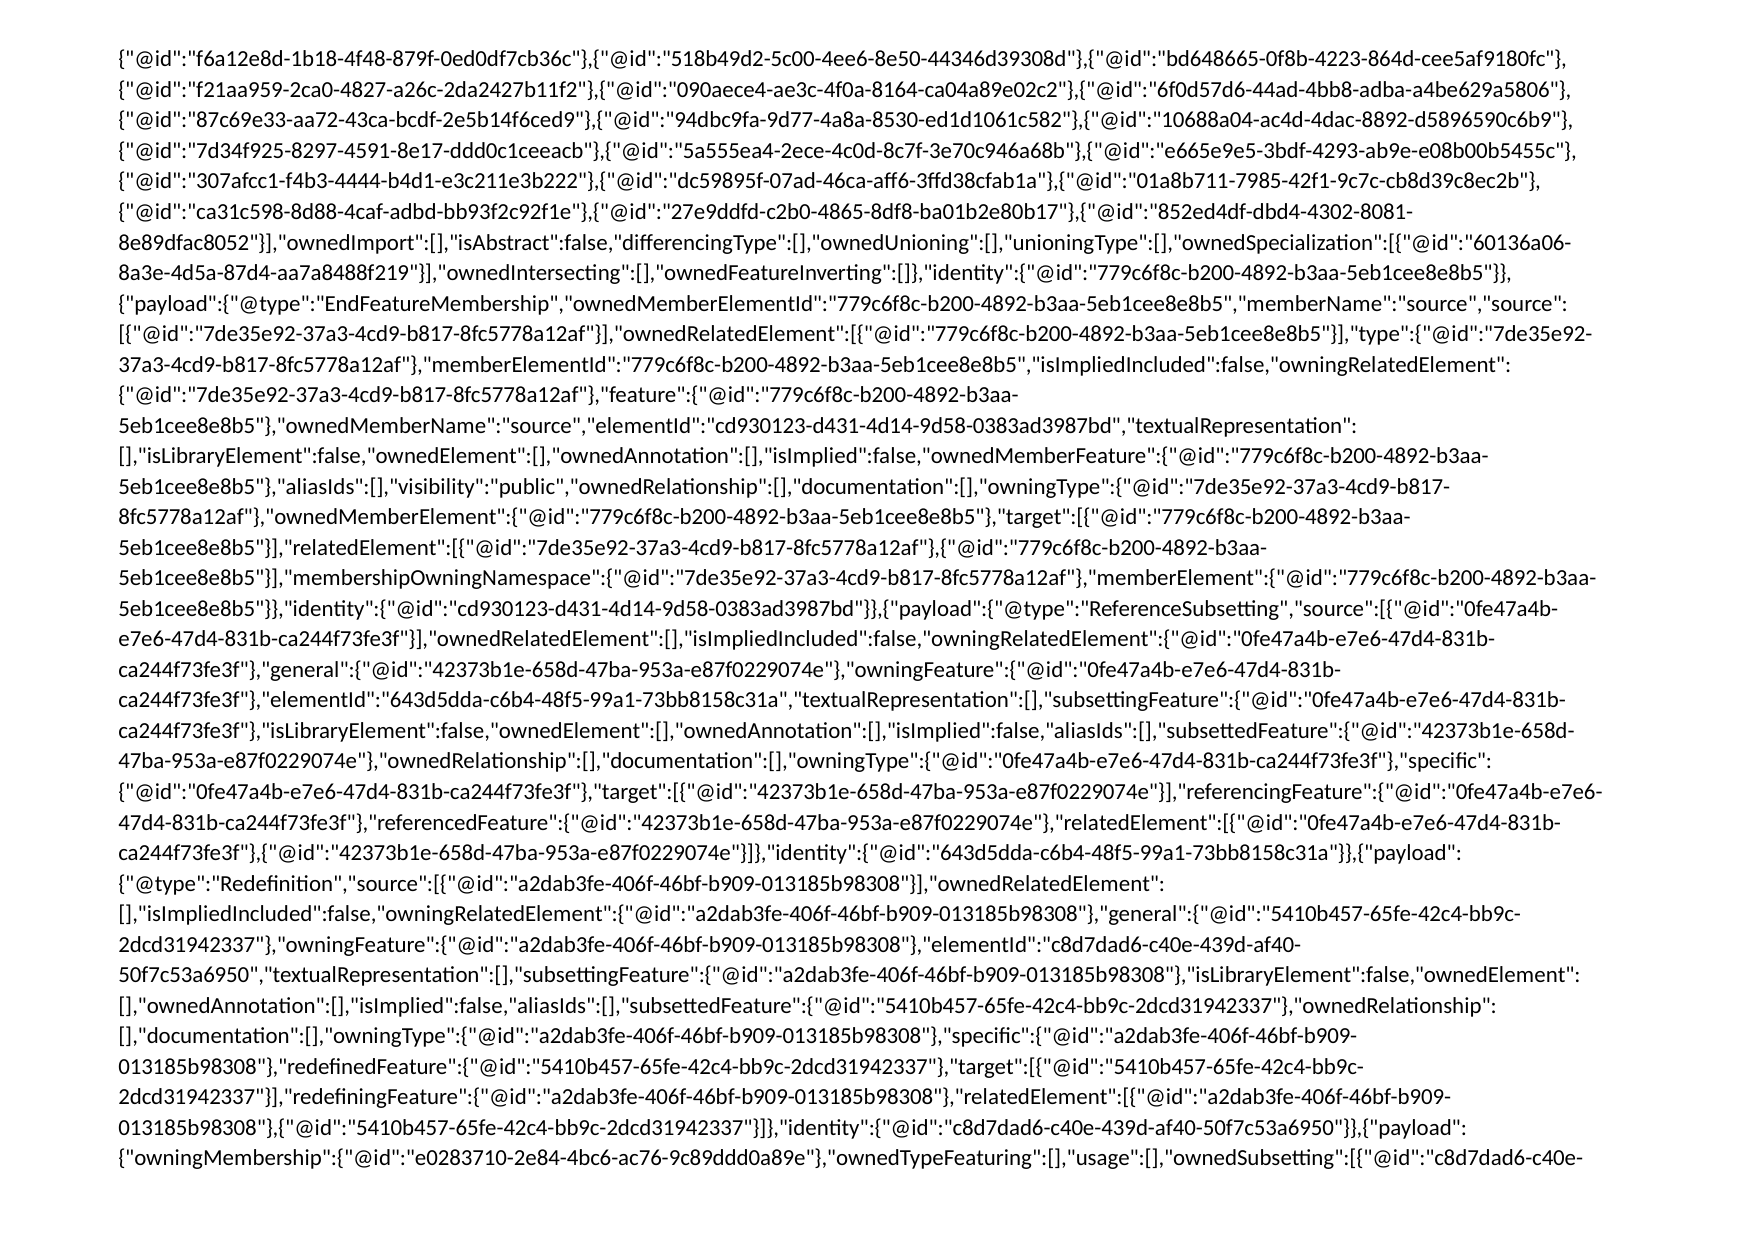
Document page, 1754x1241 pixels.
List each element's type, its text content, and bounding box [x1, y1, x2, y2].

text {"@id":"f6a12e8d-1b18-4f48-879f-0ed0df7cb36c"},{"@id":"518b49d2-5c00-4ee6-8e50-44346d39308d"},{"@id":"bd648665-0f8b-4223-864d-cee5af9180fc"},{"@id":"f21aa959-2ca0-4827-a26c-2da2427b11f2"},{"@id":"090aece4-ae3c-4f0a-8164-ca04a89e02c2"},{"@id":"6f0d57d6-44ad-4bb8-adba-a4be629a5806"},{"@id":"87c69e33-aa72-43ca-bcdf-2e5b14f6ced9"},{"@id":"94dbc9fa-9d77-4a8a-8530-ed1d1061c582"},{"@id":"10688a04-ac4d-4dac-8892-d5896590c6b9"},{"@id":"7d34f925-8297-4591-8e17-ddd0c1ceeacb"},{"@id":"5a555ea4-2ece-4c0d-8c7f-3e70c946a68b"},{"@id":"e665e9e5-3bdf-4293-ab9e-e08b00b5455c"},{"@id":"307afcc1-f4b3-4444-b4d1-e3c211e3b222"},{"@id":"dc59895f-07ad-46ca-aff6-3ffd38cfab1a"},{"@id":"01a8b711-7985-42f1-9c7c-cb8d39c8ec2b"},{"@id":"ca31c598-8d88-4caf-adbd-bb93f2c92f1e"},{"@id":"27e9ddfd-c2b0-4865-8df8-ba01b2e80b17"},{"@id":"852ed4df-dbd4-4302-8081-8e89dfac8052"}],"ownedImport":[],"isAbstract":false,"differencingType":[],"ownedUnioning":[],"unioningType":[],"ownedSpecialization":[{"@id":"60136a06-8a3e-4d5a-87d4-aa7a8488f219"}],"ownedIntersecting":[],"ownedFeatureInverting":[]},"identity":{"@id":"779c6f8c-b200-4892-b3aa-5eb1cee8e8b5"}},{"payload":{"@type":"EndFeatureMembership","ownedMemberElementId":"779c6f8c-b200-4892-b3aa-5eb1cee8e8b5","memberName":"source","source":[{"@id":"7de35e92-37a3-4cd9-b817-8fc5778a12af"}],"ownedRelatedElement":[{"@id":"779c6f8c-b200-4892-b3aa-5eb1cee8e8b5"}],"type":{"@id":"7de35e92-37a3-4cd9-b817-8fc5778a12af"},"memberElementId":"779c6f8c-b200-4892-b3aa-5eb1cee8e8b5","isImpliedIncluded":false,"owningRelatedElement":{"@id":"7de35e92-37a3-4cd9-b817-8fc5778a12af"},"feature":{"@id":"779c6f8c-b200-4892-b3aa-5eb1cee8e8b5"},"ownedMemberName":"source","elementId":"cd930123-d431-4d14-9d58-0383ad3987bd","textualRepresentation":[],"isLibraryElement":false,"ownedElement":[],"ownedAnnotation":[],"isImplied":false,"ownedMemberFeature":{"@id":"779c6f8c-b200-4892-b3aa-5eb1cee8e8b5"},"aliasIds":[],"visibility":"public","ownedRelationship":[],"documentation":[],"owningType":{"@id":"7de35e92-37a3-4cd9-b817-8fc5778a12af"},"ownedMemberElement":{"@id":"779c6f8c-b200-4892-b3aa-5eb1cee8e8b5"},"target":[{"@id":"779c6f8c-b200-4892-b3aa-5eb1cee8e8b5"}],"relatedElement":[{"@id":"7de35e92-37a3-4cd9-b817-8fc5778a12af"},{"@id":"779c6f8c-b200-4892-b3aa-5eb1cee8e8b5"}],"membershipOwningNamespace":{"@id":"7de35e92-37a3-4cd9-b817-8fc5778a12af"},"memberElement":{"@id":"779c6f8c-b200-4892-b3aa-5eb1cee8e8b5"}},"identity":{"@id":"cd930123-d431-4d14-9d58-0383ad3987bd"}},{"payload":{"@type":"ReferenceSubsetting","source":[{"@id":"0fe47a4b-e7e6-47d4-831b-ca244f73fe3f"}],"ownedRelatedElement":[],"isImpliedIncluded":false,"owningRelatedElement":{"@id":"0fe47a4b-e7e6-47d4-831b-ca244f73fe3f"},"general":{"@id":"42373b1e-658d-47ba-953a-e87f0229074e"},"owningFeature":{"@id":"0fe47a4b-e7e6-47d4-831b-ca244f73fe3f"},"elementId":"643d5dda-c6b4-48f5-99a1-73bb8158c31a","textualRepresentation":[],"subsettingFeature":{"@id":"0fe47a4b-e7e6-47d4-831b-ca244f73fe3f"},"isLibraryElement":false,"ownedElement":[],"ownedAnnotation":[],"isImplied":false,"aliasIds":[],"subsettedFeature":{"@id":"42373b1e-658d-47ba-953a-e87f0229074e"},"ownedRelationship":[],"documentation":[],"owningType":{"@id":"0fe47a4b-e7e6-47d4-831b-ca244f73fe3f"},"specific":{"@id":"0fe47a4b-e7e6-47d4-831b-ca244f73fe3f"},"target":[{"@id":"42373b1e-658d-47ba-953a-e87f0229074e"}],"referencingFeature":{"@id":"0fe47a4b-e7e6-47d4-831b-ca244f73fe3f"},"referencedFeature":{"@id":"42373b1e-658d-47ba-953a-e87f0229074e"},"relatedElement":[{"@id":"0fe47a4b-e7e6-47d4-831b-ca244f73fe3f"},{"@id":"42373b1e-658d-47ba-953a-e87f0229074e"}]},"identity":{"@id":"643d5dda-c6b4-48f5-99a1-73bb8158c31a"}},{"payload":{"@type":"Redefinition","source":[{"@id":"a2dab3fe-406f-46bf-b909-013185b98308"}],"ownedRelatedElement":[],"isImpliedIncluded":false,"owningRelatedElement":{"@id":"a2dab3fe-406f-46bf-b909-013185b98308"},"general":{"@id":"5410b457-65fe-42c4-bb9c-2dcd31942337"},"owningFeature":{"@id":"a2dab3fe-406f-46bf-b909-013185b98308"},"elementId":"c8d7dad6-c40e-439d-af40-50f7c53a6950","textualRepresentation":[],"subsettingFeature":{"@id":"a2dab3fe-406f-46bf-b909-013185b98308"},"isLibraryElement":false,"ownedElement":[],"ownedAnnotation":[],"isImplied":false,"aliasIds":[],"subsettedFeature":{"@id":"5410b457-65fe-42c4-bb9c-2dcd31942337"},"ownedRelationship":[],"documentation":[],"owningType":{"@id":"a2dab3fe-406f-46bf-b909-013185b98308"},"specific":{"@id":"a2dab3fe-406f-46bf-b909-013185b98308"},"redefinedFeature":{"@id":"5410b457-65fe-42c4-bb9c-2dcd31942337"},"target":[{"@id":"5410b457-65fe-42c4-bb9c-2dcd31942337"}],"redefiningFeature":{"@id":"a2dab3fe-406f-46bf-b909-013185b98308"},"relatedElement":[{"@id":"a2dab3fe-406f-46bf-b909-013185b98308"},{"@id":"5410b457-65fe-42c4-bb9c-2dcd31942337"}]},"identity":{"@id":"c8d7dad6-c40e-439d-af40-50f7c53a6950"}},{"payload":{"owningMembership":{"@id":"e0283710-2e84-4bc6-ac76-9c89ddd0a89e"},"ownedTypeFeaturing":[],"usage":[],"ownedSubsetting":[{"@id":"c8d7dad6-c40e- [118, 44, 1606, 1172]
